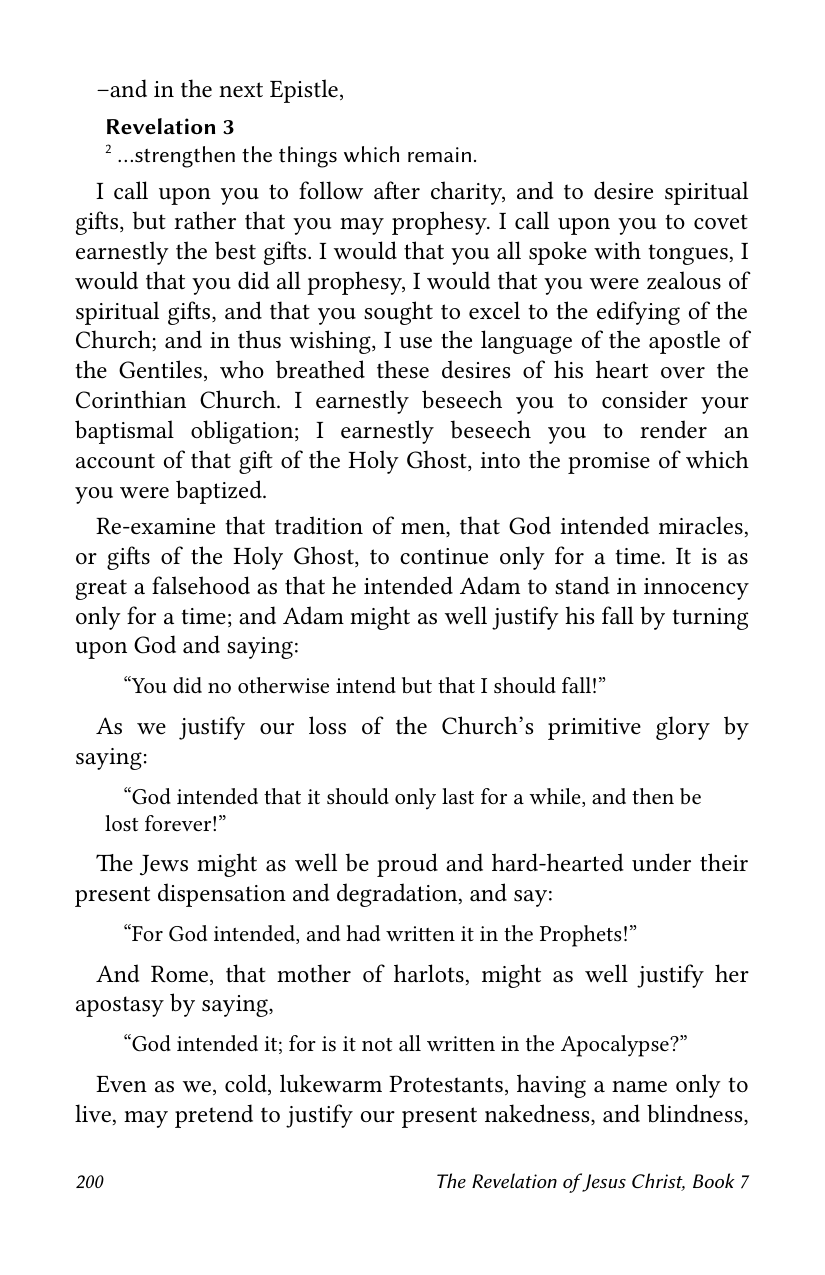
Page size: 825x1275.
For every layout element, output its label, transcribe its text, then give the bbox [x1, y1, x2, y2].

text Re-examine that tradition of men, that God intended miracles, or gifts of the Holy Ghost, to continue only for a time. It is as great a falsehood as that he intended Adam to stand in innocency only for a time; and Adam might as well justify his fall by turning upon God and saying: [75, 512, 750, 660]
text I call upon you to follow after charity, and to desire spiritual gifts, but rather that you may prophesy. I call upon you to covet earnestly the best gifts. I would that you all spoke with tongues, I would that you did all prophesy, I would that you were zealous of spiritual gifts, and that you sought to excel to the edifying of the Church; and in thus wishing, I use the language of the apostle of the Gentiles, who breathed these desires of his heart over the Corinthian Church. I earnestly beseech you to consider your baptismal obligation; I earnestly beseech you to render an account of that gift of the Holy Ghost, into the promise of which you were baptized. [75, 177, 750, 504]
text “You did no otherwise intend but that I should fall!” [105, 673, 720, 699]
text Even as we, cold, lukewarm Protestants, having a name only to live, may pretend to justify our present nakedness, and blindness, [75, 1070, 750, 1128]
text As we justify our loss of the Church’s primitive glory by saying: [75, 712, 750, 771]
text And Rome, that mother of harlots, might as well justify her apostasy by saying, [75, 959, 750, 1018]
text –and in the next Epistle, [75, 75, 750, 103]
text “For God intended, and had written it in the Prophets!” [105, 921, 720, 947]
text The Jews might as well be proud and hard-hearted under their present dispensation and degradation, and say: [75, 849, 750, 908]
text “God intended that it should only last for a while, and then be lost forever!” [105, 784, 720, 837]
text Revelation 3 [105, 114, 750, 140]
text “God intended it; for is it not all written in the Apocalypse?” [105, 1031, 720, 1057]
text 2 ...strengthen the things which remain. [105, 141, 720, 168]
